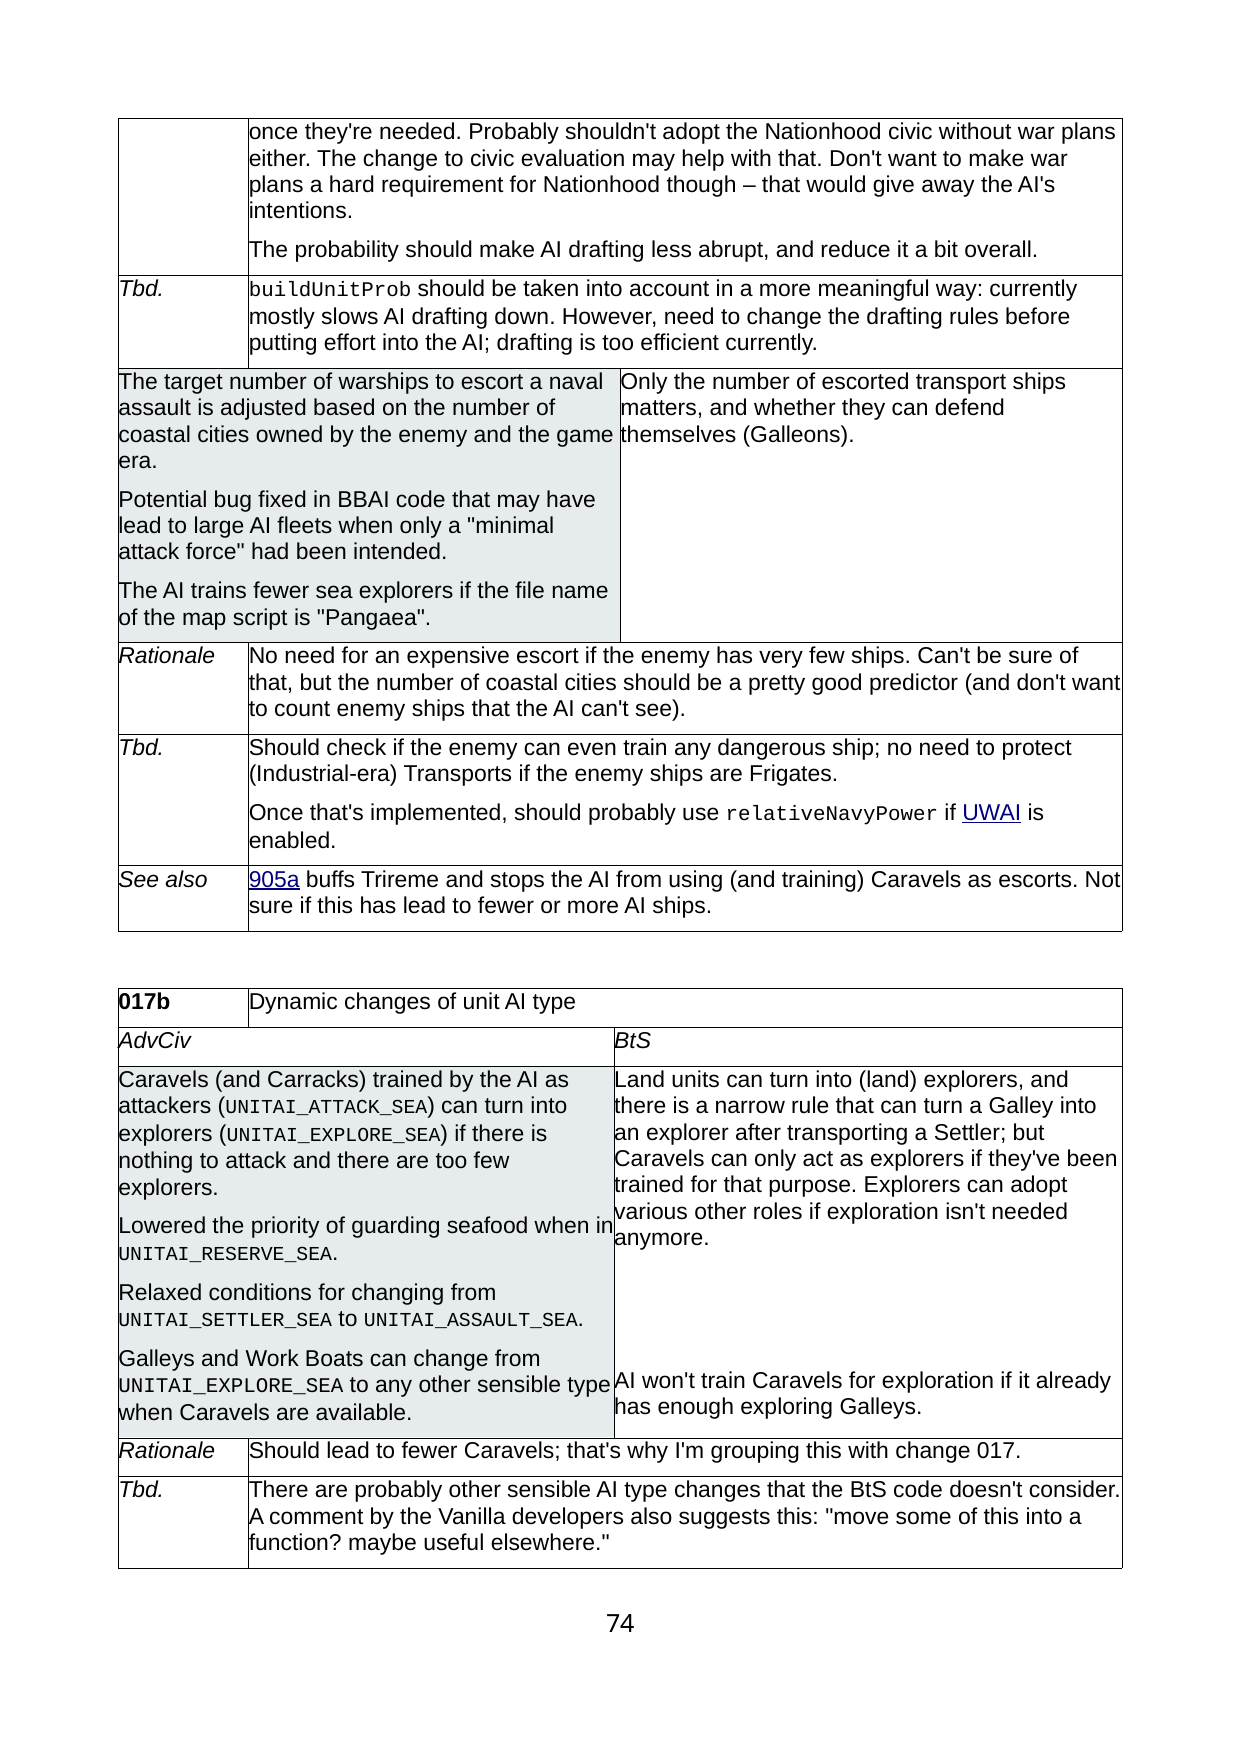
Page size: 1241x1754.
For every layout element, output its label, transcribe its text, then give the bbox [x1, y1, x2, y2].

table_cell once they're needed. Probably shouldn't adopt the Nationhood civic without war plans either. The change to civic evaluation may help with that. Don't want to make war plans a hard requirement for Nationhood though – that would give away the AI's intentions. The probability should make AI drafting less abrupt, and reduce it a bit overall. [249, 119, 1122, 275]
table_cell Rationale [119, 1439, 248, 1476]
table_cell 905a buffs Trireme and stops the AI from using (and training) Caravels as escorts. Not sure if this has lead to fewer or more AI ships. [249, 866, 1122, 931]
table_cell Caravels (and Carracks) trained by the AI as attackers (UNITAI_ATTACK_SEA) can turn into explorers (UNITAI_EXPLORE_SEA) if there is nothing to attack and there are too few explorers. Lowered the priority of guarding seafood when in UNITAI_RESERVE_SEA. Relaxed conditions for changing from UNITAI_SETTLER_SEA to UNITAI_ASSAULT_SEA. Galleys and Work Boats can change from UNITAI_EXPLORE_SEA to any other sensible type when Caravels are available. [119, 1067, 614, 1437]
table_cell BtS [615, 1028, 1122, 1066]
table_cell Land units can turn into (land) explorers, and there is a narrow rule that can turn a Galley into an explorer after transporting a Settler; but Caravels can only act as explorers if they've been trained for that purpose. Explorers can adopt various other roles if exploration isn't needed anymore. AI won't train Caravels for exploration if it already has enough exploring Galleys. [615, 1067, 1122, 1437]
table_header Dynamic changes of unit AI type [249, 989, 1122, 1027]
table_cell buildUnitProb should be taken into account in a more meaningful way: currently mostly slows AI drafting down. However, need to change the drafting rules before putting effort into the AI; drafting is too efficient currently. [249, 276, 1122, 368]
table_cell Only the number of escorted transport ships matters, and whether they can defend themselves (Galleons). [621, 369, 1122, 642]
table_cell See also [119, 866, 248, 931]
table_cell [119, 119, 248, 275]
table_cell There are probably other sensible AI type changes that the BtS code doesn't consider. A comment by the Vanilla developers also suggests this: "move some of this into a function? maybe useful elsewhere." [249, 1477, 1122, 1568]
table_cell AdvCiv [119, 1028, 614, 1066]
table_cell Tbd. [119, 735, 248, 865]
table_cell Tbd. [119, 1477, 248, 1568]
table_cell No need for an expensive escort if the enemy has very few ships. Can't be sure of that, but the number of coastal cities should be a pretty good predictor (and don't want to count enemy ships that the AI can't see). [249, 643, 1122, 734]
table_header 017b [119, 989, 248, 1027]
table_cell Rationale [119, 643, 248, 734]
table_cell Tbd. [119, 276, 248, 368]
table_cell Should check if the enemy can even train any dangerous ship; no need to protect (Industrial-era) Transports if the enemy ships are Frigates. Once that's implemented, should probably use relativeNavyPower if UWAI is enabled. [249, 735, 1122, 865]
table_cell Should lead to fewer Caravels; that's why I'm grouping this with change 017. [249, 1439, 1122, 1476]
table_cell The target number of warships to escort a naval assault is adjusted based on the number of coastal cities owned by the enemy and the game era. Potential bug fixed in BBAI code that may have lead to large AI fleets when only a "minimal attack force" had been intended. The AI trains fewer sea explorers if the file name of the map script is "Pangaea". [119, 369, 620, 642]
